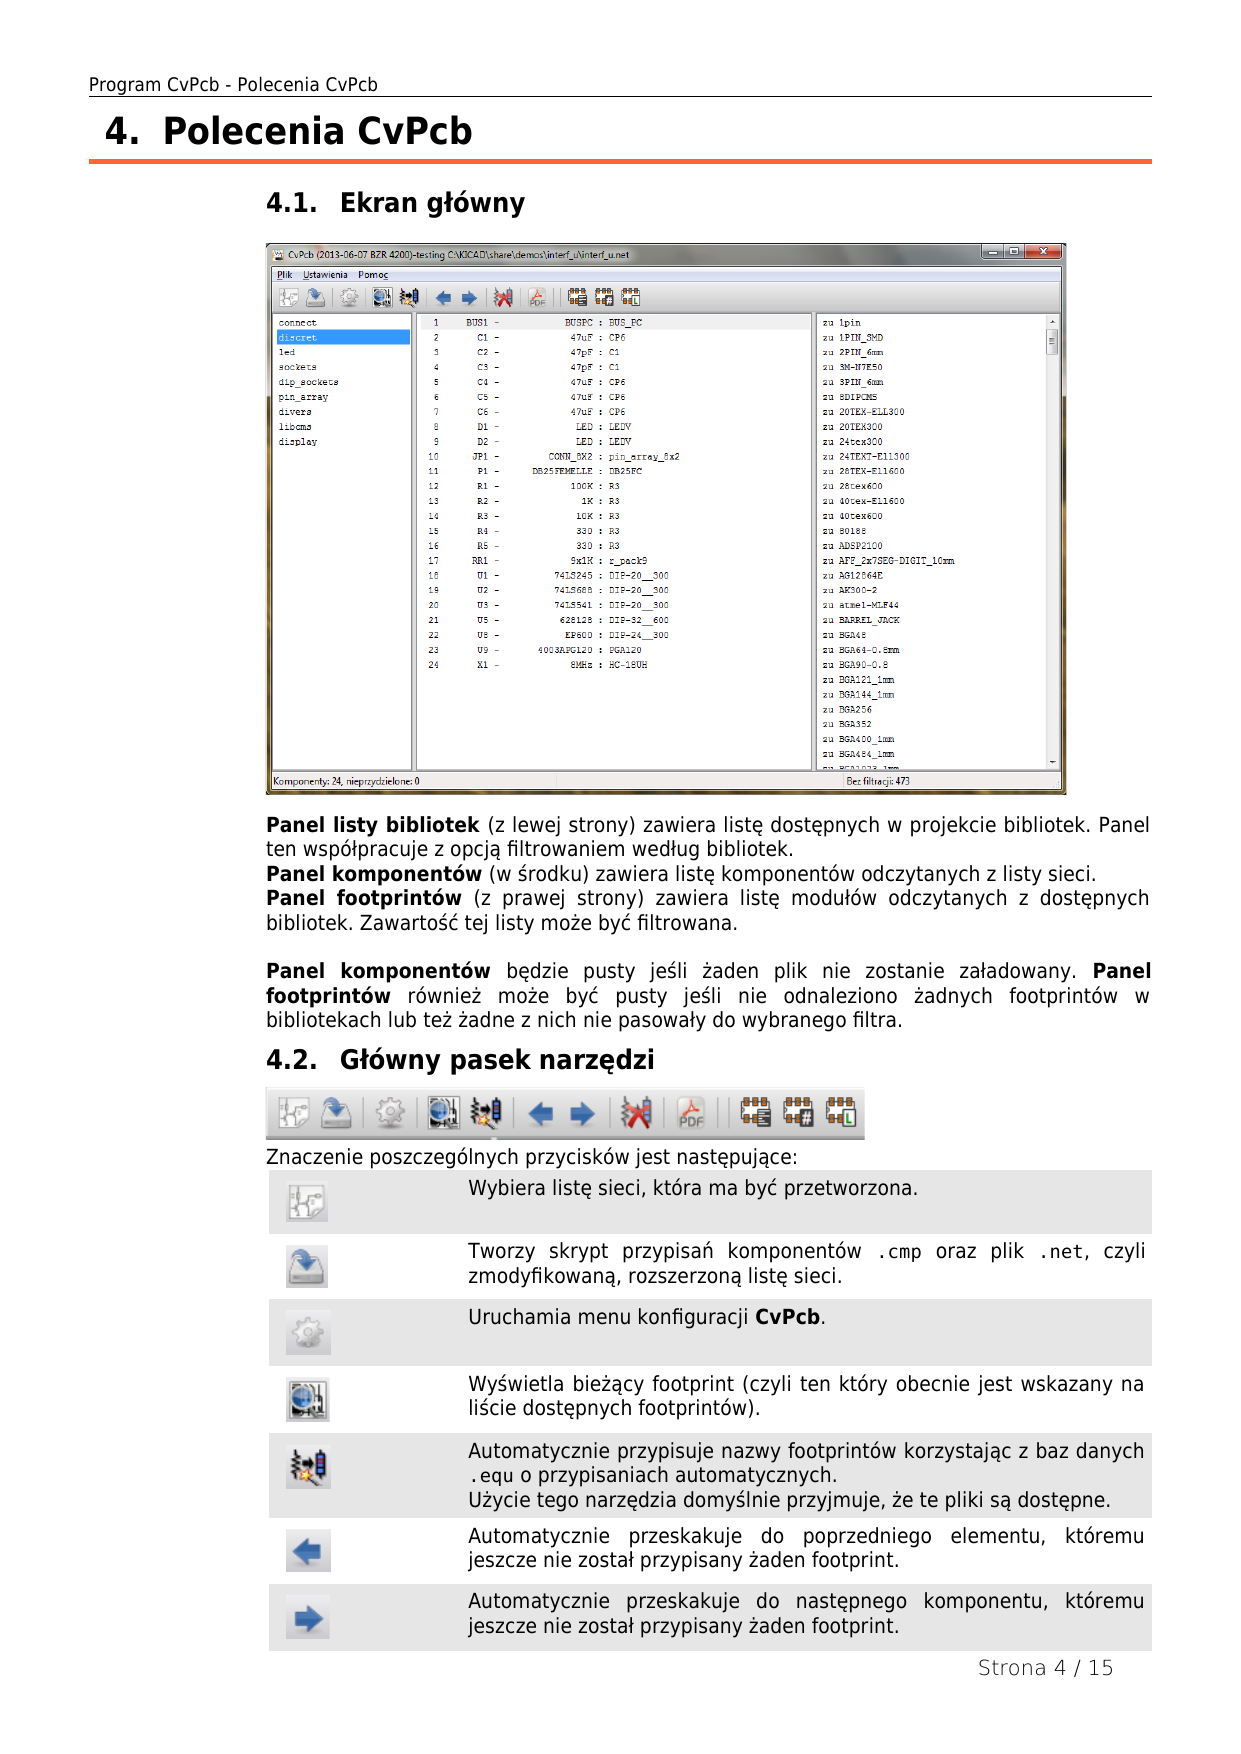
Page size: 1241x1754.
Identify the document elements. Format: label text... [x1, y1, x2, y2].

table_header Wybiera listę sieci, która ma być przetworzona. [451, 1170, 1152, 1234]
picture [286, 1377, 330, 1422]
table_cell [269, 1584, 451, 1651]
picture [286, 1245, 328, 1288]
text Panel footprintów (z prawej strony) zawiera listę modułów odczytanych z dostępnych bibliotek. Zawartość tej listy może być filtrowana. [266, 886, 1152, 935]
table_cell Automatycznie przeskakuje do następnego komponentu, któremu jeszcze nie został przypisany żaden footprint. [451, 1584, 1152, 1651]
table_cell [269, 1433, 451, 1518]
picture [286, 1181, 328, 1222]
text Znaczenie poszczególnych przycisków jest następujące: [266, 1145, 1152, 1170]
table_cell Automatycznie przeskakuje do poprzedniego elementu, któremu jeszcze nie został przypisany żaden footprint. [451, 1518, 1152, 1583]
text Panel komponentów (w środku) zawiera listę komponentów odczytanych z listy sieci. [266, 861, 1152, 886]
subtitle Główny pasek narzędzi [266, 1044, 1152, 1076]
text Panel listy bibliotek (z lewej strony) zawiera listę dostępnych w projekcie bibliotek. Panel ten współpracuje z opcją filtrowaniem według bibliotek. [266, 812, 1152, 861]
picture [286, 1595, 330, 1639]
table_cell [269, 1299, 451, 1366]
table_cell [269, 1234, 451, 1299]
picture [265, 243, 1067, 795]
picture [286, 1445, 331, 1489]
table_cell Wyświetla bieżący footprint (czyli ten który obecnie jest wskazany na liście dostępnych footprintów). [451, 1366, 1152, 1433]
picture [286, 1310, 331, 1355]
table_cell Uruchamia menu konfiguracji CvPcb. [451, 1299, 1152, 1366]
text Panel komponentów będzie pusty jeśli żaden plik nie zostanie załadowany. Panel footprintów również może być pusty jeśli nie odnaleziono żadnych footprintów w bibliotekach lub też żadne z nich nie pasowały do wybranego filtra. [266, 959, 1152, 1033]
table_header [269, 1170, 451, 1234]
picture [265, 1087, 865, 1140]
table_cell Tworzy skrypt przypisań komponentów .cmp oraz plik .net, czyli zmodyfikowaną, rozszerzoną listę sieci. [451, 1234, 1152, 1299]
picture [286, 1529, 331, 1572]
table_cell [269, 1366, 451, 1433]
table_cell Automatycznie przypisuje nazwy footprintów korzystając z baz danych .equ o przypisaniach automatycznych. Użycie tego narzędzia domyślnie przyjmuje, że te pliki są dostępne. [451, 1433, 1152, 1518]
subtitle Polecenia CvPcb [88, 103, 1152, 164]
subtitle Ekran główny [266, 188, 1152, 219]
table_cell [269, 1518, 451, 1583]
